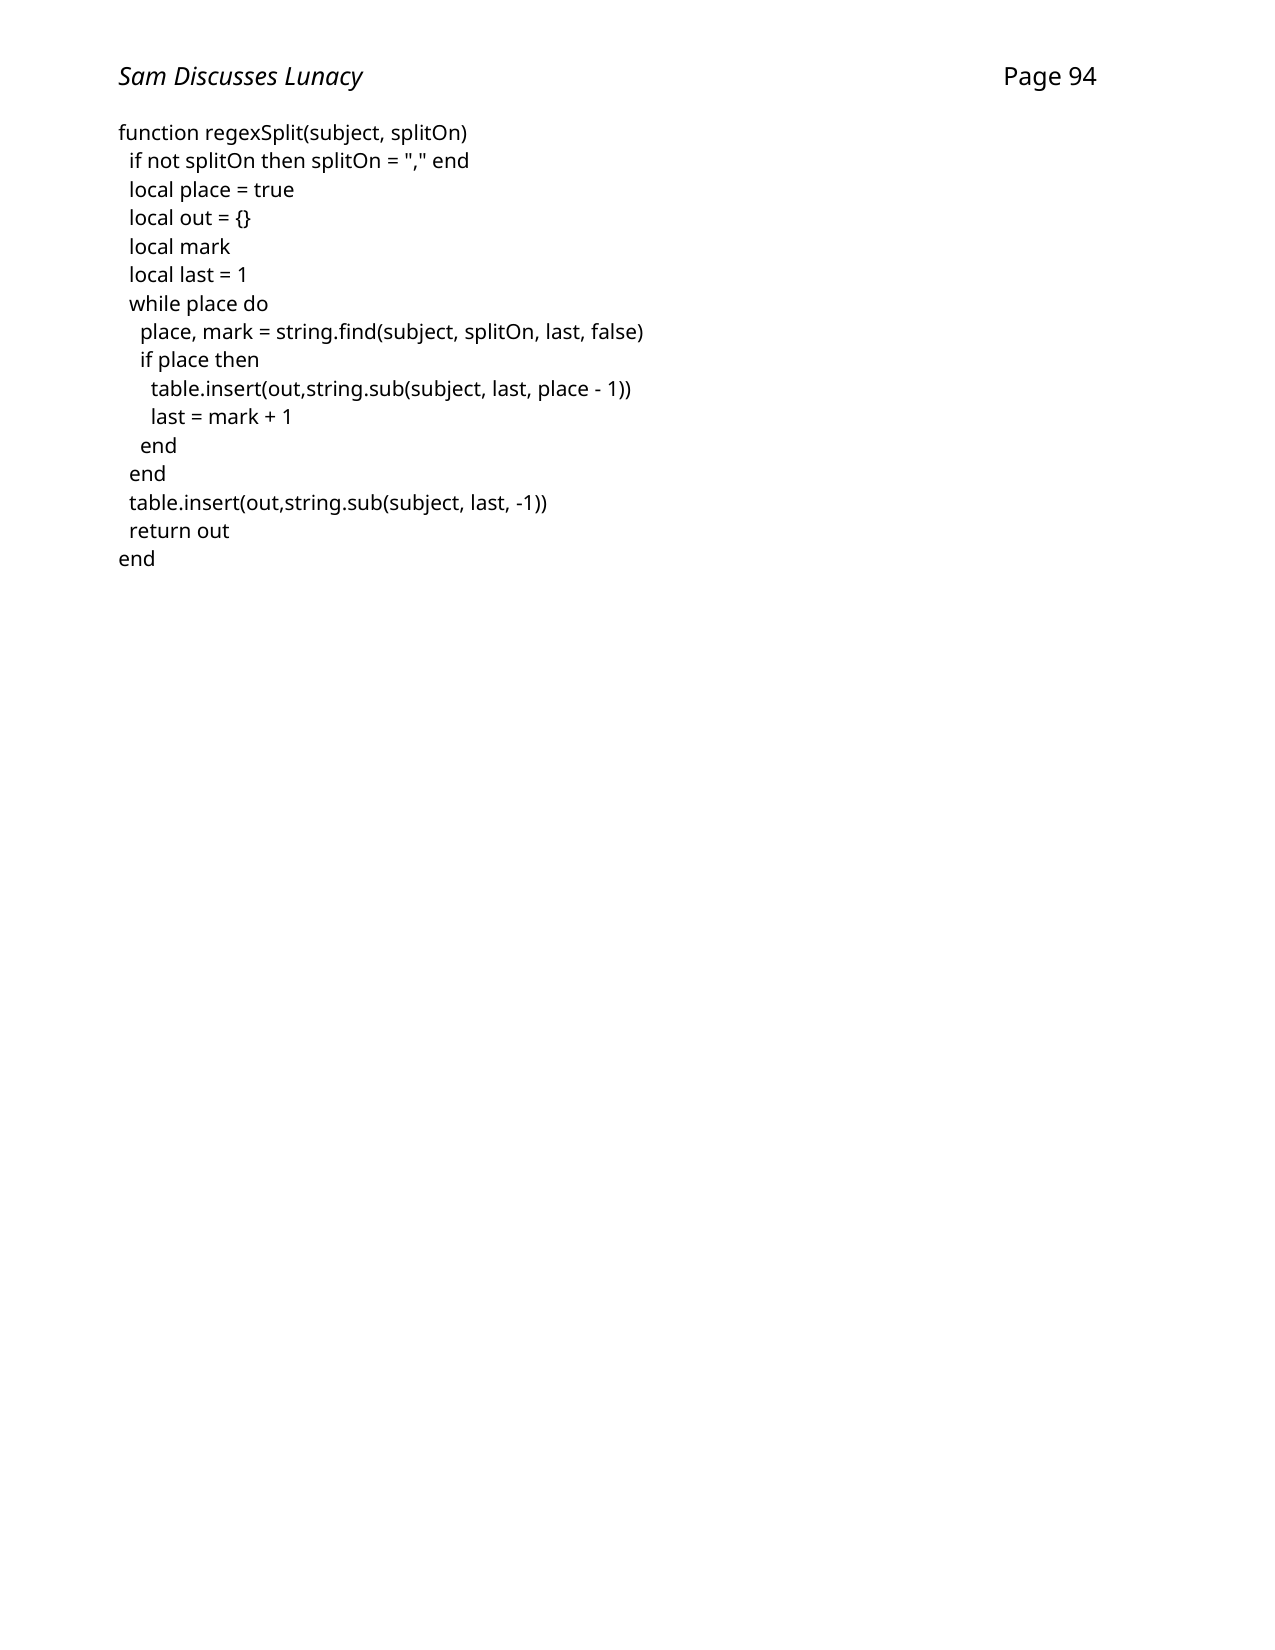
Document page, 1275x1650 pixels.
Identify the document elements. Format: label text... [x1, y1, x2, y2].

text if place then [118, 346, 1157, 374]
text local out = {} [118, 203, 1157, 232]
text local mark [118, 232, 1157, 260]
text end [118, 431, 1157, 459]
text end [118, 544, 1157, 573]
text table.insert(out,string.sub(subject, last, -1)) [118, 488, 1157, 516]
text end [118, 459, 1157, 488]
text table.insert(out,string.sub(subject, last, place - 1)) [118, 374, 1157, 402]
text place, mark = string.find(subject, splitOn, last, false) [118, 317, 1157, 346]
text return out [118, 516, 1157, 544]
text while place do [118, 289, 1157, 317]
text last = mark + 1 [118, 402, 1157, 431]
text if not splitOn then splitOn = "," end [118, 146, 1157, 175]
text local last = 1 [118, 260, 1157, 289]
text function regexSplit(subject, splitOn) [118, 118, 1157, 146]
text local place = true [118, 175, 1157, 203]
